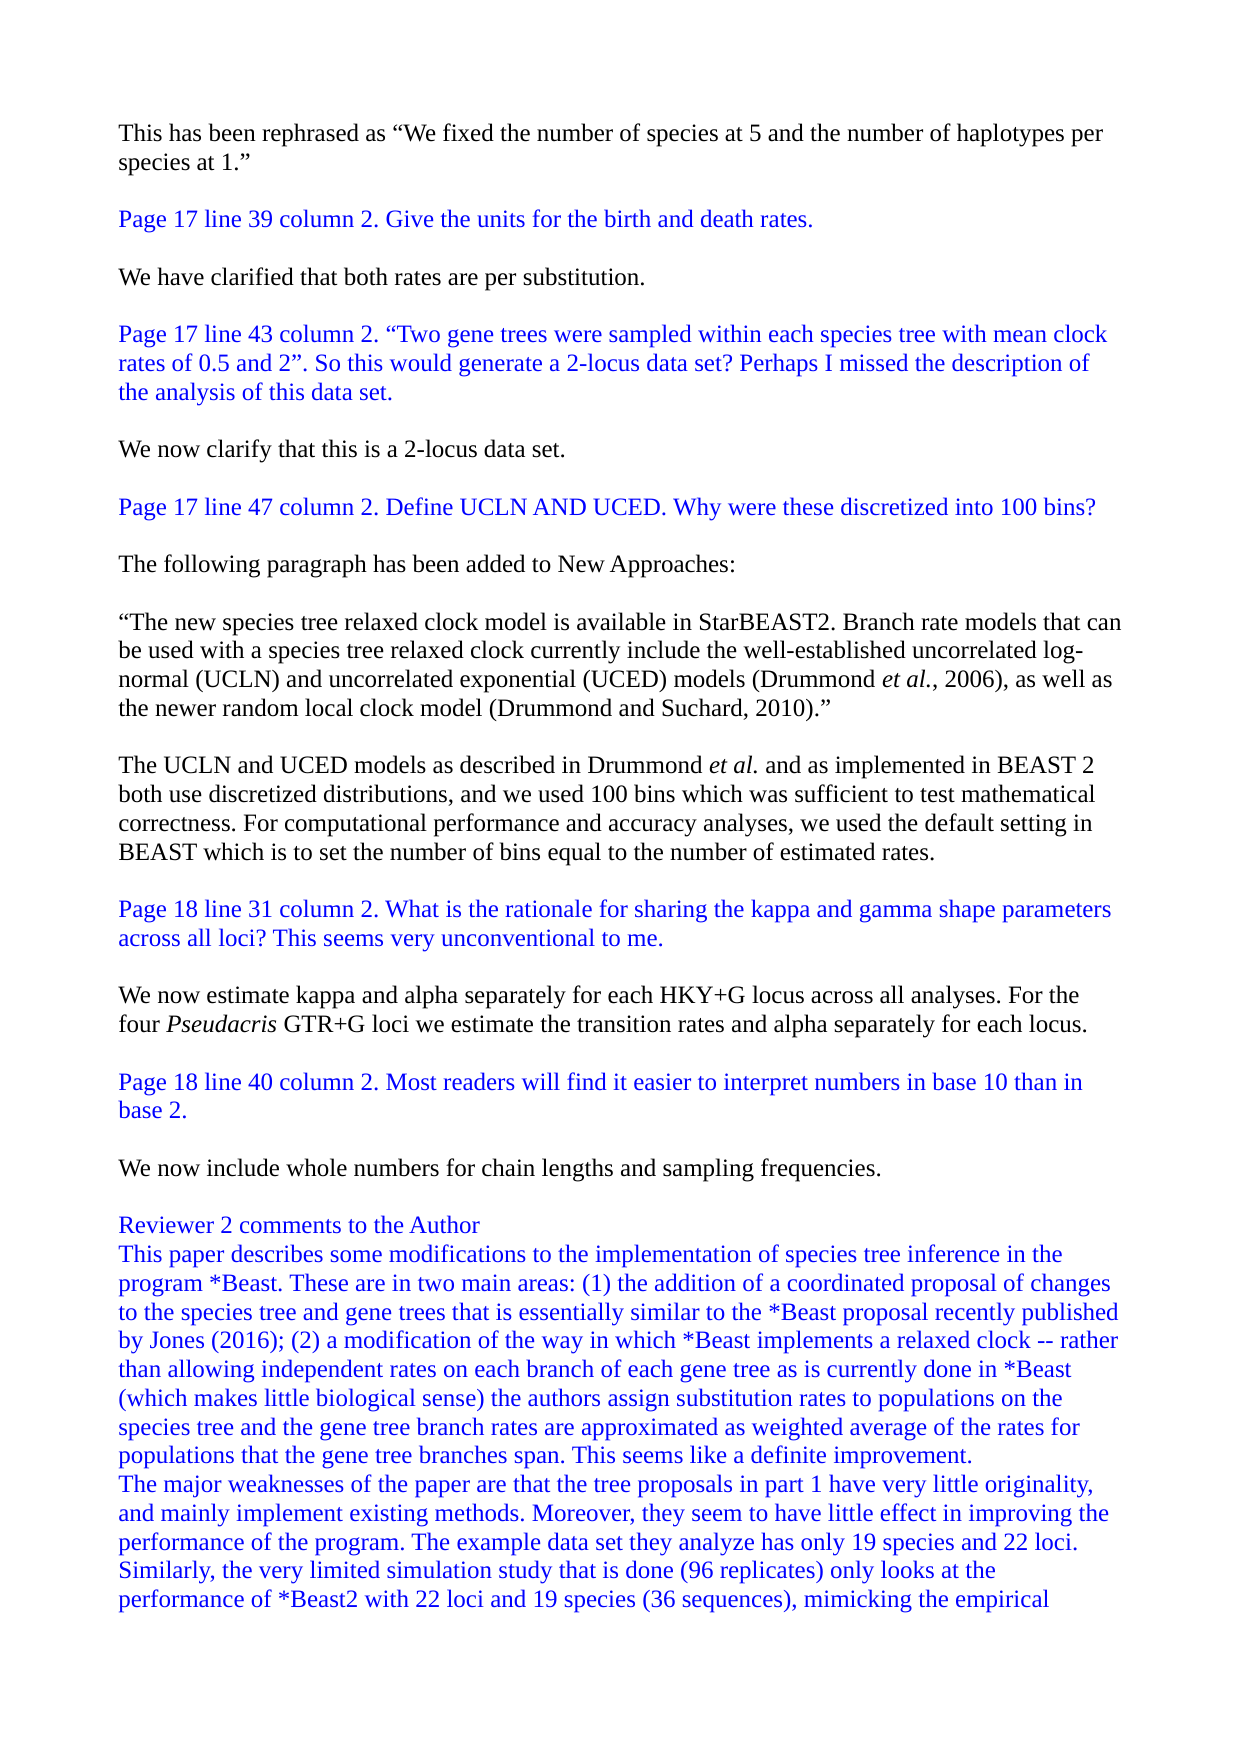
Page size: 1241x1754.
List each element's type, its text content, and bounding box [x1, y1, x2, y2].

text The following paragraph has been added to New Approaches: [118, 549, 1122, 578]
text Page 17 line 47 column 2. Define UCLN AND UCED. Why were these discretized into 100 bins? [118, 492, 1122, 521]
text “The new species tree relaxed clock model is available in StarBEAST2. Branch rate models that can be used with a species tree relaxed clock currently include the well-established uncorrelated log-normal (UCLN) and uncorrelated exponential (UCED) models (Drummond et al., 2006), as well as the newer random local clock model (Drummond and Suchard, 2010).” [118, 607, 1122, 722]
text We now clarify that this is a 2-locus data set. [118, 434, 1122, 463]
text We have clarified that both rates are per substitution. [118, 262, 1122, 291]
text This has been rephrased as “We fixed the number of species at 5 and the number of haplotypes per species at 1.” [118, 118, 1122, 176]
text The UCLN and UCED models as described in Drummond et al. and as implemented in BEAST 2 both use discretized distributions, and we used 100 bins which was sufficient to test mathematical correctness. For computational performance and accuracy analyses, we used the default setting in BEAST which is to set the number of bins equal to the number of estimated rates. [118, 751, 1122, 866]
text Page 17 line 43 column 2. “Two gene trees were sampled within each species tree with mean clock rates of 0.5 and 2”. So this would generate a 2-locus data set? Perhaps I missed the description of the analysis of this data set. [118, 319, 1122, 406]
text Page 18 line 40 column 2. Most readers will find it easier to interpret numbers in base 10 than in base 2. [118, 1067, 1122, 1124]
text This paper describes some modifications to the implementation of species tree inference in the program *Beast. These are in two main areas: (1) the addition of a coordinated proposal of changes to the species tree and gene trees that is essentially similar to the *Beast proposal recently published by Jones (2016); (2) a modification of the way in which *Beast implements a relaxed clock -- rather than allowing independent rates on each branch of each gene tree as is currently done in *Beast (which makes little biological sense) the authors assign substitution rates to populations on the species tree and the gene tree branch rates are approximated as weighted average of the rates for populations that the gene tree branches span. This seems like a definite improvement. [118, 1239, 1122, 1469]
text Reviewer 2 comments to the Author [118, 1211, 1122, 1239]
text Page 17 line 39 column 2. Give the units for the birth and death rates. [118, 204, 1122, 233]
text We now estimate kappa and alpha separately for each HKY+G locus across all analyses. For the four Pseudacris GTR+G loci we estimate the transition rates and alpha separately for each locus. [118, 981, 1122, 1038]
text Page 18 line 31 column 2. What is the rationale for sharing the kappa and gamma shape parameters across all loci? This seems very unconventional to me. [118, 894, 1122, 952]
text We now include whole numbers for chain lengths and sampling frequencies. [118, 1153, 1122, 1182]
text The major weaknesses of the paper are that the tree proposals in part 1 have very little originality, and mainly implement existing methods. Moreover, they seem to have little effect in improving the performance of the program. The example data set they analyze has only 19 species and 22 loci. Similarly, the very limited simulation study that is done (96 replicates) only looks at the performance of *Beast2 with 22 loci and 19 species (36 sequences), mimicking the empirical [118, 1469, 1122, 1613]
